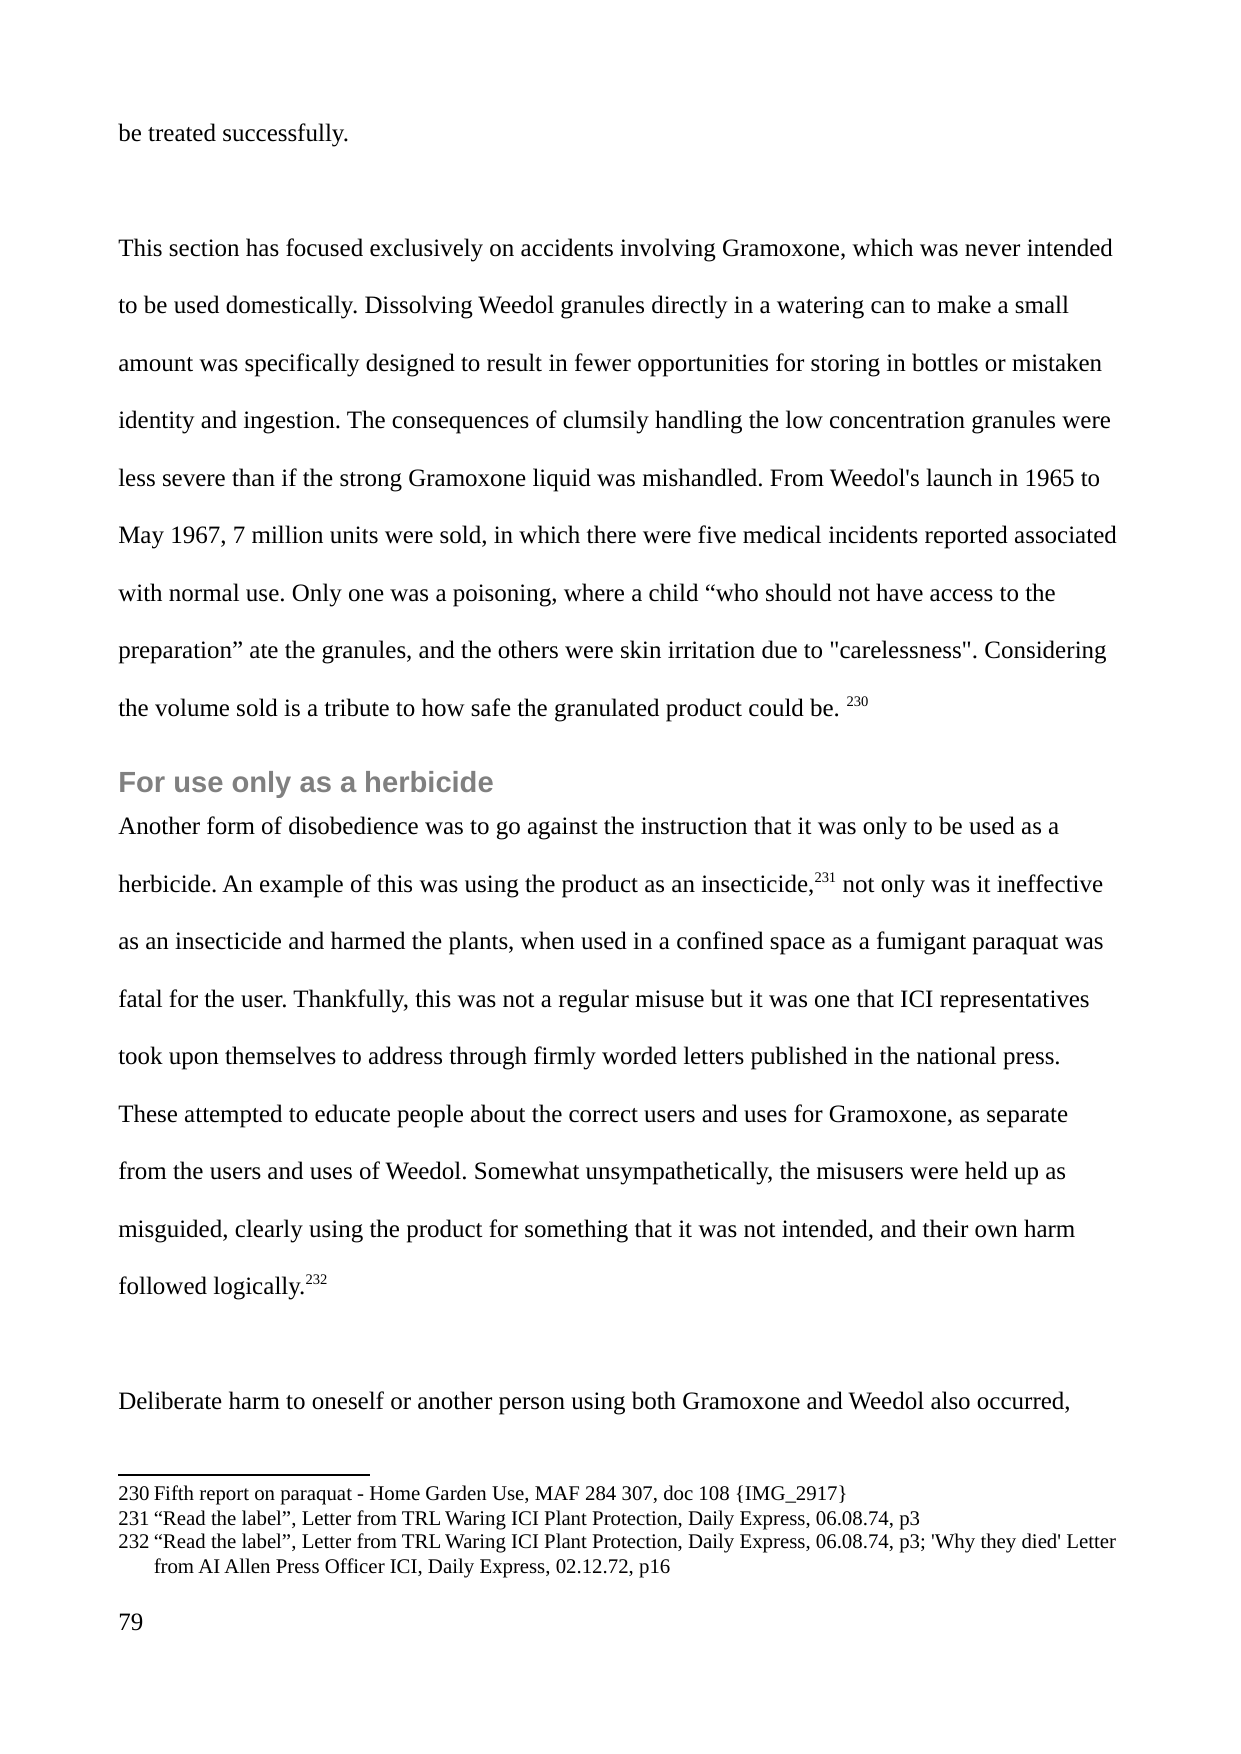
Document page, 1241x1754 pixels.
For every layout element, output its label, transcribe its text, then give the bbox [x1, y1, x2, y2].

text Fifth report on paraquat - Home Garden Use, MAF 284 307, doc 108 {IMG_2917} [118, 1481, 1122, 1505]
text “Read the label”, Letter from TRL Waring ICI Plant Protection, Daily Express, 06.08.74, p3 [118, 1505, 1122, 1529]
subtitle For use only as a herbicide [118, 765, 1122, 799]
text be treated successfully. [118, 118, 1122, 147]
text Deliberate harm to oneself or another person using both Gramoxone and Weedol also occurred, [118, 1386, 1122, 1415]
text “Read the label”, Letter from TRL Waring ICI Plant Protection, Daily Express, 06.08.74, p3; 'Why they died' Letter from AI Allen Press Officer ICI, Daily Express, 02.12.72, p16 [118, 1529, 1122, 1578]
text This section has focused exclusively on accidents involving Gramoxone, which was never intended to be used domestically. Dissolving Weedol granules directly in a watering can to make a small amount was specifically designed to result in fewer opportunities for storing in bottles or mistaken identity and ingestion. The consequences of clumsily handling the low concentration granules were less severe than if the strong Gramoxone liquid was mishandled. From Weedol's launch in 1965 to May 1967, 7 million units were sold, in which there were five medical incidents reported associated with normal use. Only one was a poisoning, where a child “who should not have access to the preparation” ate the granules, and the others were skin irritation due to "carelessness". Considering the volume sold is a tribute to how safe the granulated product could be. [118, 233, 1122, 722]
text Another form of disobedience was to go against the instruction that it was only to be used as a herbicide. An example of this was using the product as an insecticide, not only was it ineffective as an insecticide and harmed the plants, when used in a confined space as a fumigant paraquat was fatal for the user. Thankfully, this was not a regular misuse but it was one that ICI representatives took upon themselves to address through firmly worded letters published in the national press. These attempted to educate people about the correct users and uses for Gramoxone, as separate from the users and uses of Weedol. Somewhat unsympathetically, the misusers were held up as misguided, clearly using the product for something that it was not intended, and their own harm followed logically. [118, 811, 1122, 1300]
